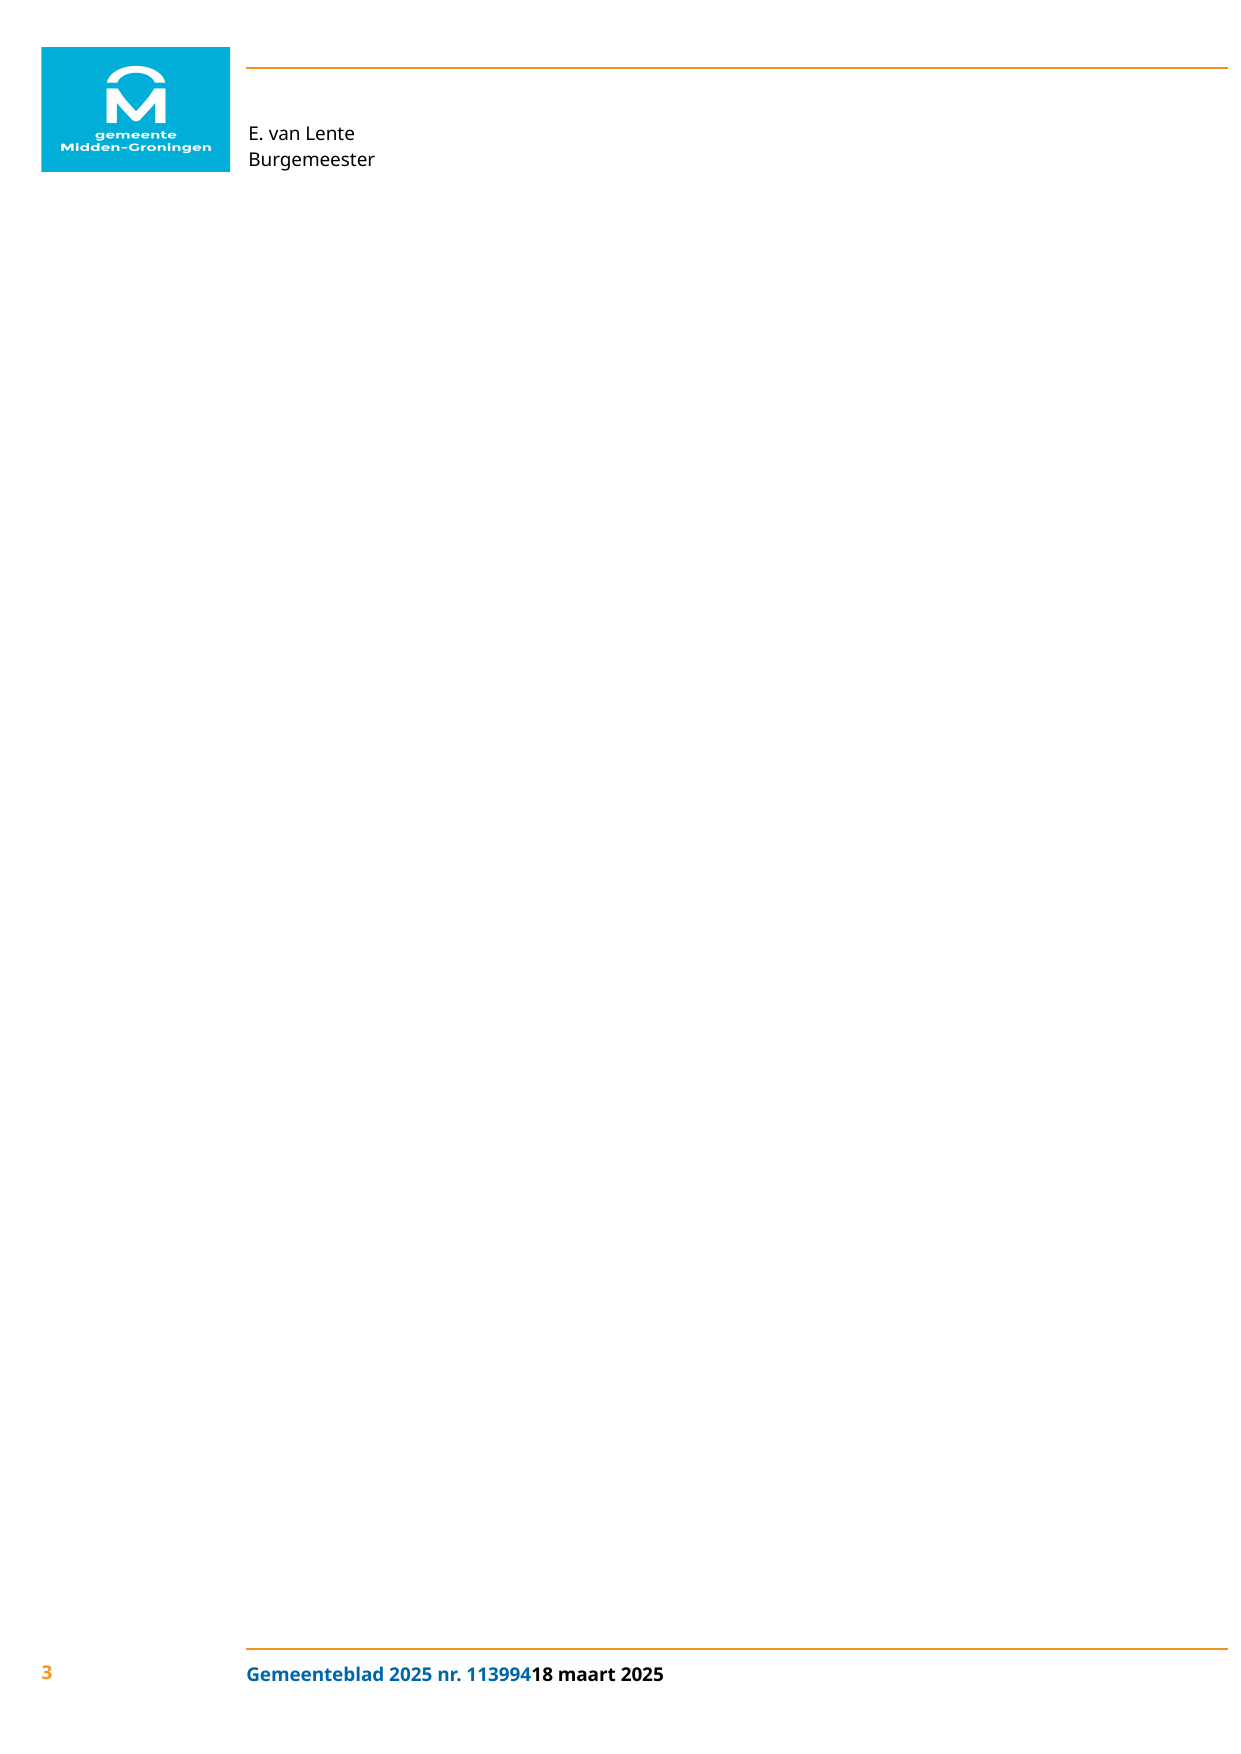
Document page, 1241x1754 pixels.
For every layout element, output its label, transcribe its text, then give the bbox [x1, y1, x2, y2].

text E. van Lente [248, 121, 1152, 146]
picture [107, 89, 165, 122]
text Burgemeester [248, 146, 1152, 172]
picture [184, 146, 190, 153]
picture [108, 66, 164, 82]
